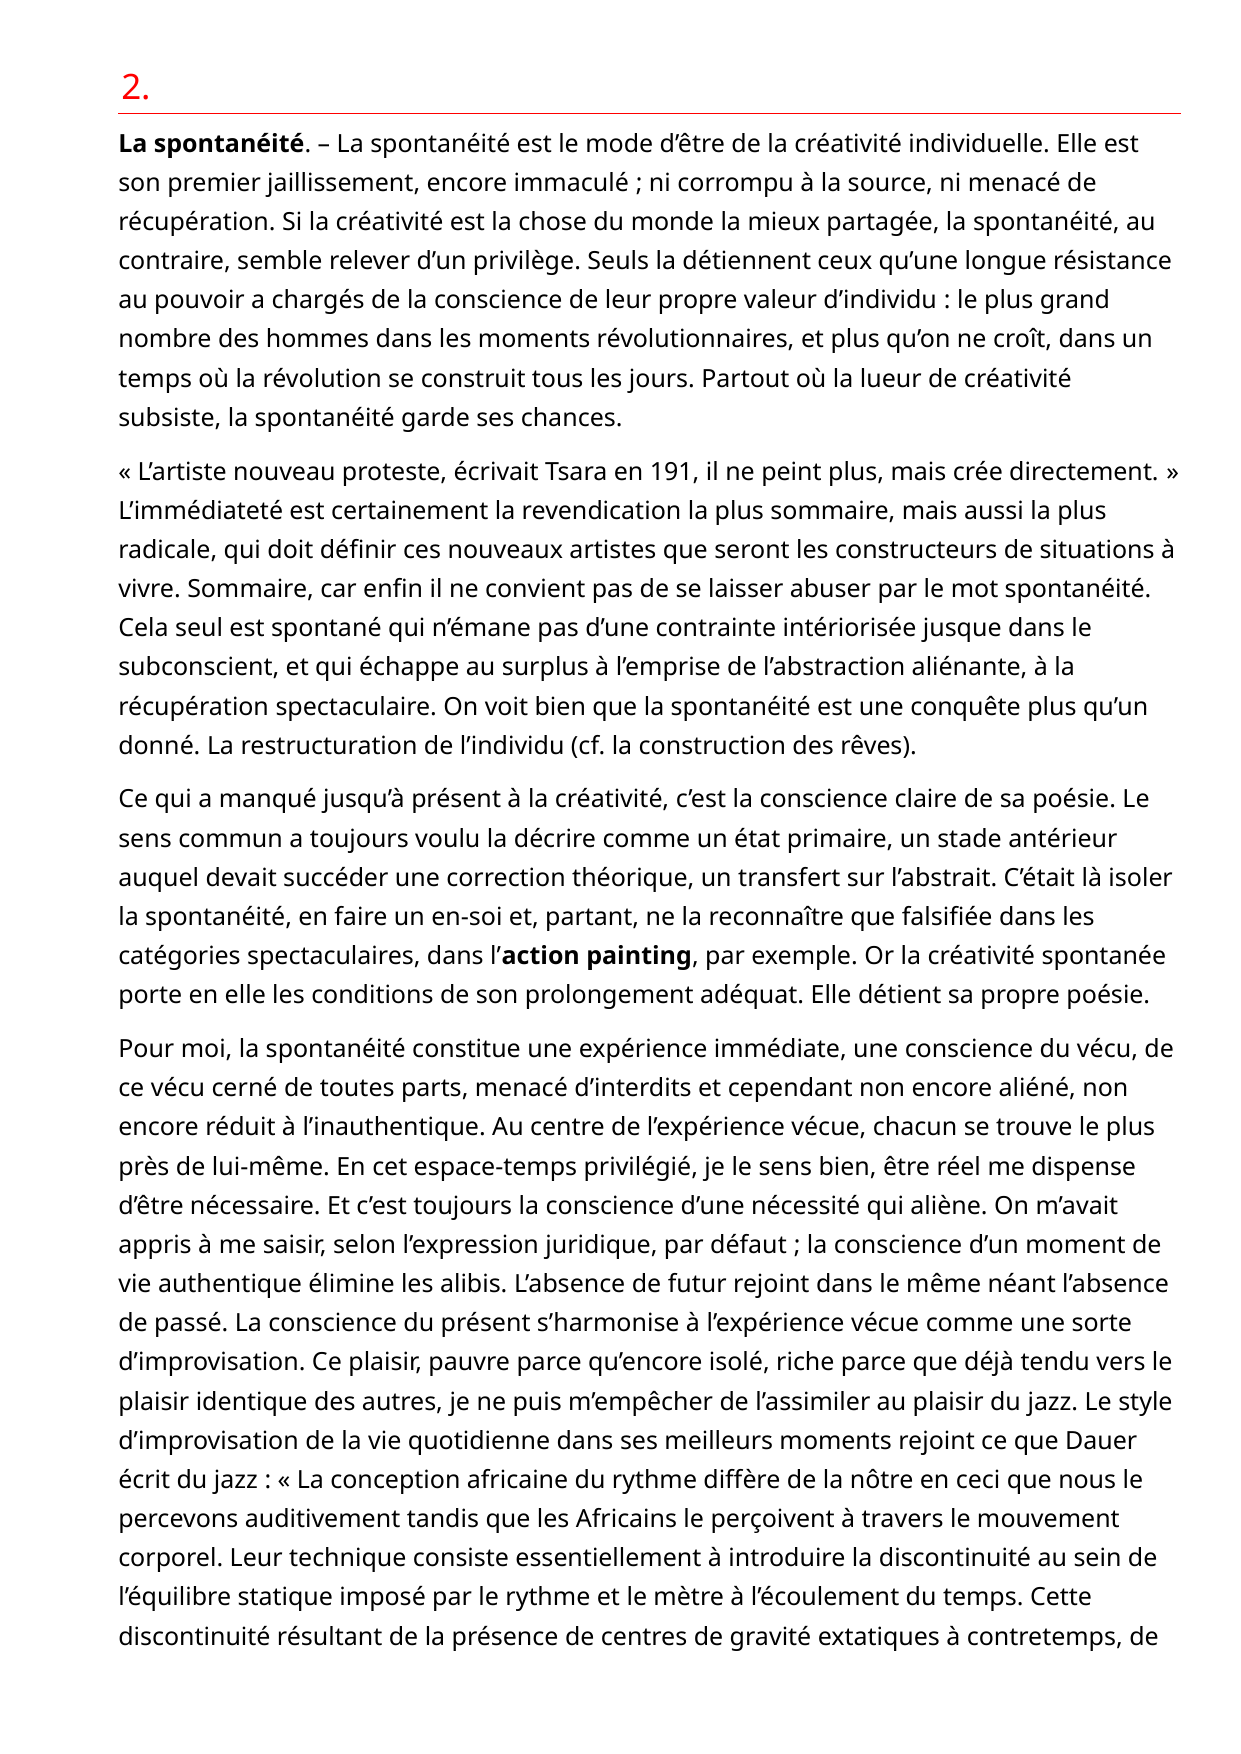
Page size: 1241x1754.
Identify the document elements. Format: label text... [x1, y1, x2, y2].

text Pour moi, la spontanéité constitue une expérience immédiate, une conscience du vécu, de ce vécu cerné de toutes parts, menacé d’interdits et cependant non encore aliéné, non encore réduit à l’inauthentique. Au centre de l’expérience vécue, chacun se trouve le plus près de lui-même. En cet espace-temps privilégié, je le sens bien, être réel me dispense d’être nécessaire. Et c’est toujours la conscience d’une nécessité qui aliène. On m’avait appris à me saisir, selon l’expression juridique, par défaut ; la conscience d’un moment de vie authentique élimine les alibis. L’absence de futur rejoint dans le même néant l’absence de passé. La conscience du présent s’harmonise à l’expérience vécue comme une sorte d’improvisation. Ce plaisir, pauvre parce qu’encore isolé, riche parce que déjà tendu vers le plaisir identique des autres, je ne puis m’empêcher de l’assimiler au plaisir du jazz. Le style d’improvisation de la vie quotidienne dans ses meilleurs moments rejoint ce que Dauer écrit du jazz : « La conception africaine du rythme diffère de la nôtre en ceci que nous le percevons auditivement tandis que les Africains le perçoivent à travers le mouvement corporel. Leur technique consiste essentiellement à introduire la discontinuité au sein de l’équilibre statique imposé par le rythme et le mètre à l’écoulement du temps. Cette discontinuité résultant de la présence de centres de gravité extatiques à contretemps, de [118, 1031, 1181, 1652]
text Ce qui a manqué jusqu’à présent à la créativité, c’est la conscience claire de sa poésie. Le sens commun a toujours voulu la décrire comme un état primaire, un stade antérieur auquel devait succéder une correction théorique, un transfert sur l’abstrait. C’était là isoler la spontanéité, en faire un en-soi et, partant, ne la reconnaître que falsifiée dans les catégories spectaculaires, dans l’action painting, par exemple. Or la créativité spontanée porte en elle les conditions de son prolongement adéquat. Elle détient sa propre poésie. [118, 781, 1181, 1011]
subtitle 2. [118, 59, 1181, 113]
text La spontanéité. – La spontanéité est le mode d’être de la créativité individuelle. Elle est son premier jaillissement, encore immaculé ; ni corrompu à la source, ni menacé de récupération. Si la créativité est la chose du monde la mieux partagée, la spontanéité, au contraire, semble relever d’un privilège. Seuls la détiennent ceux qu’une longue résistance au pouvoir a chargés de la conscience de leur propre valeur d’individu : le plus grand nombre des hommes dans les moments révolutionnaires, et plus qu’on ne croît, dans un temps où la révolution se construit tous les jours. Partout où la lueur de créativité subsiste, la spontanéité garde ses chances. [118, 125, 1181, 433]
text « L’artiste nouveau proteste, écrivait Tsara en 191, il ne peint plus, mais crée directement. » L’immédiateté est certainement la revendication la plus sommaire, mais aussi la plus radicale, qui doit définir ces nouveaux artistes que seront les constructeurs de situations à vivre. Sommaire, car enfin il ne convient pas de se laisser abuser par le mot spontanéité. Cela seul est spontané qui n’émane pas d’une contrainte intériorisée jusque dans le subconscient, et qui échappe au surplus à l’emprise de l’abstraction aliénante, à la récupération spectaculaire. On voit bien que la spontanéité est une conquête plus qu’un donné. La restructuration de l’individu (cf. la construction des rêves). [118, 453, 1181, 761]
